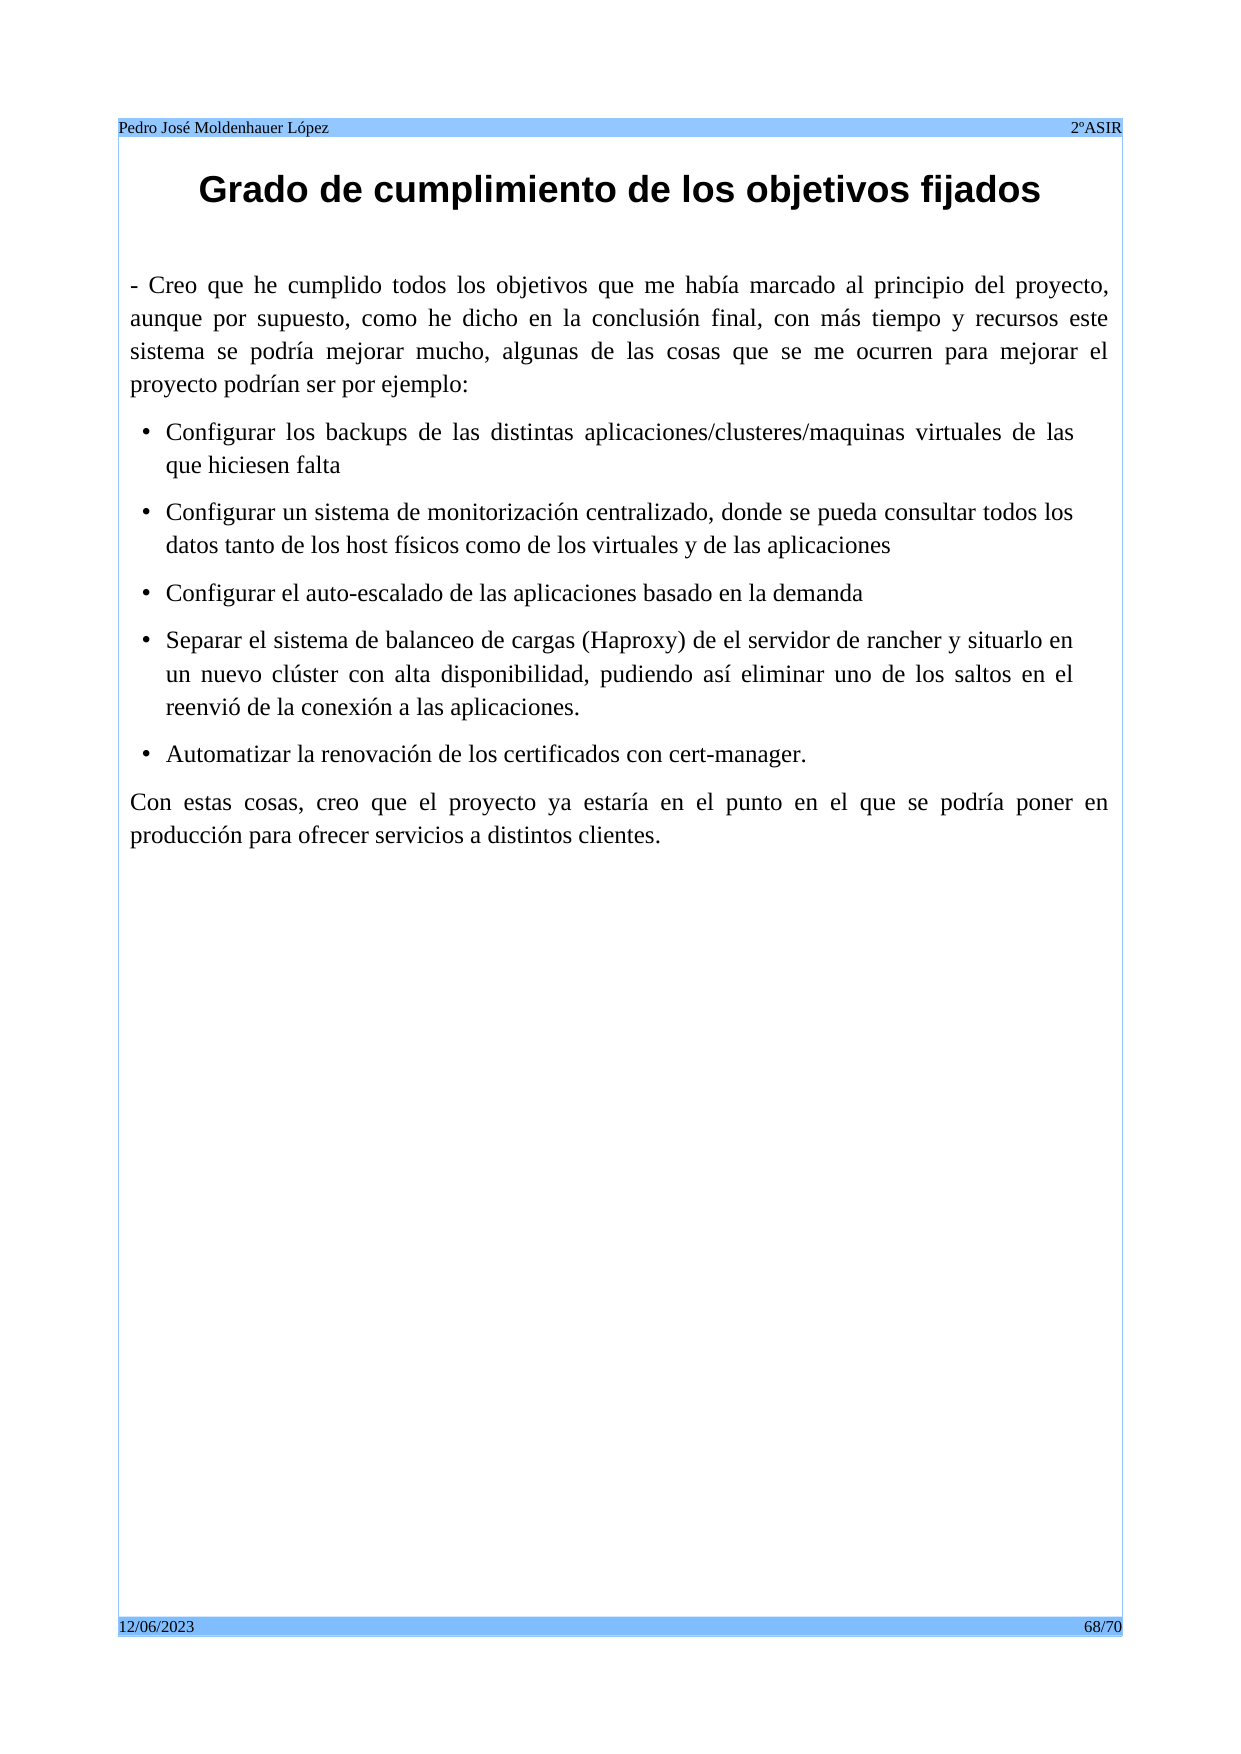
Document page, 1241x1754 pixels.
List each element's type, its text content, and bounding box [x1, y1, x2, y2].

text - Creo que he cumplido todos los objetivos que me había marcado al principio del proyecto, aunque por supuesto, como he dicho en la conclusión final, con más tiempo y recursos este sistema se podría mejorar mucho, algunas de las cosas que se me ocurren para mejorar el proyecto podrían ser por ejemplo: [130, 270, 1110, 398]
list Separar el sistema de balanceo de cargas (Haproxy) de el servidor de rancher y situarlo en un nuevo clúster con alta disponibilidad, pudiendo así eliminar uno de los saltos en el reenvió de la conexión a las aplicaciones. [142, 626, 1075, 720]
list Configurar los backups de las distintas aplicaciones/clusteres/maquinas virtuales de las que hiciesen falta [142, 417, 1075, 478]
text Con estas cosas, creo que el proyecto ya estaría en el punto en el que se podría poner en producción para ofrecer servicios a distintos clientes. [130, 787, 1110, 849]
list Configurar el auto-escalado de las aplicaciones basado en la demanda [142, 578, 1075, 607]
list Configurar un sistema de monitorización centralizado, donde se pueda consultar todos los datos tanto de los host físicos como de los virtuales y de las aplicaciones [142, 497, 1075, 559]
subtitle Grado de cumplimiento de los objetivos fijados [119, 167, 1122, 210]
list Automatizar la renovación de los certificados con cert-manager. [142, 739, 1075, 768]
